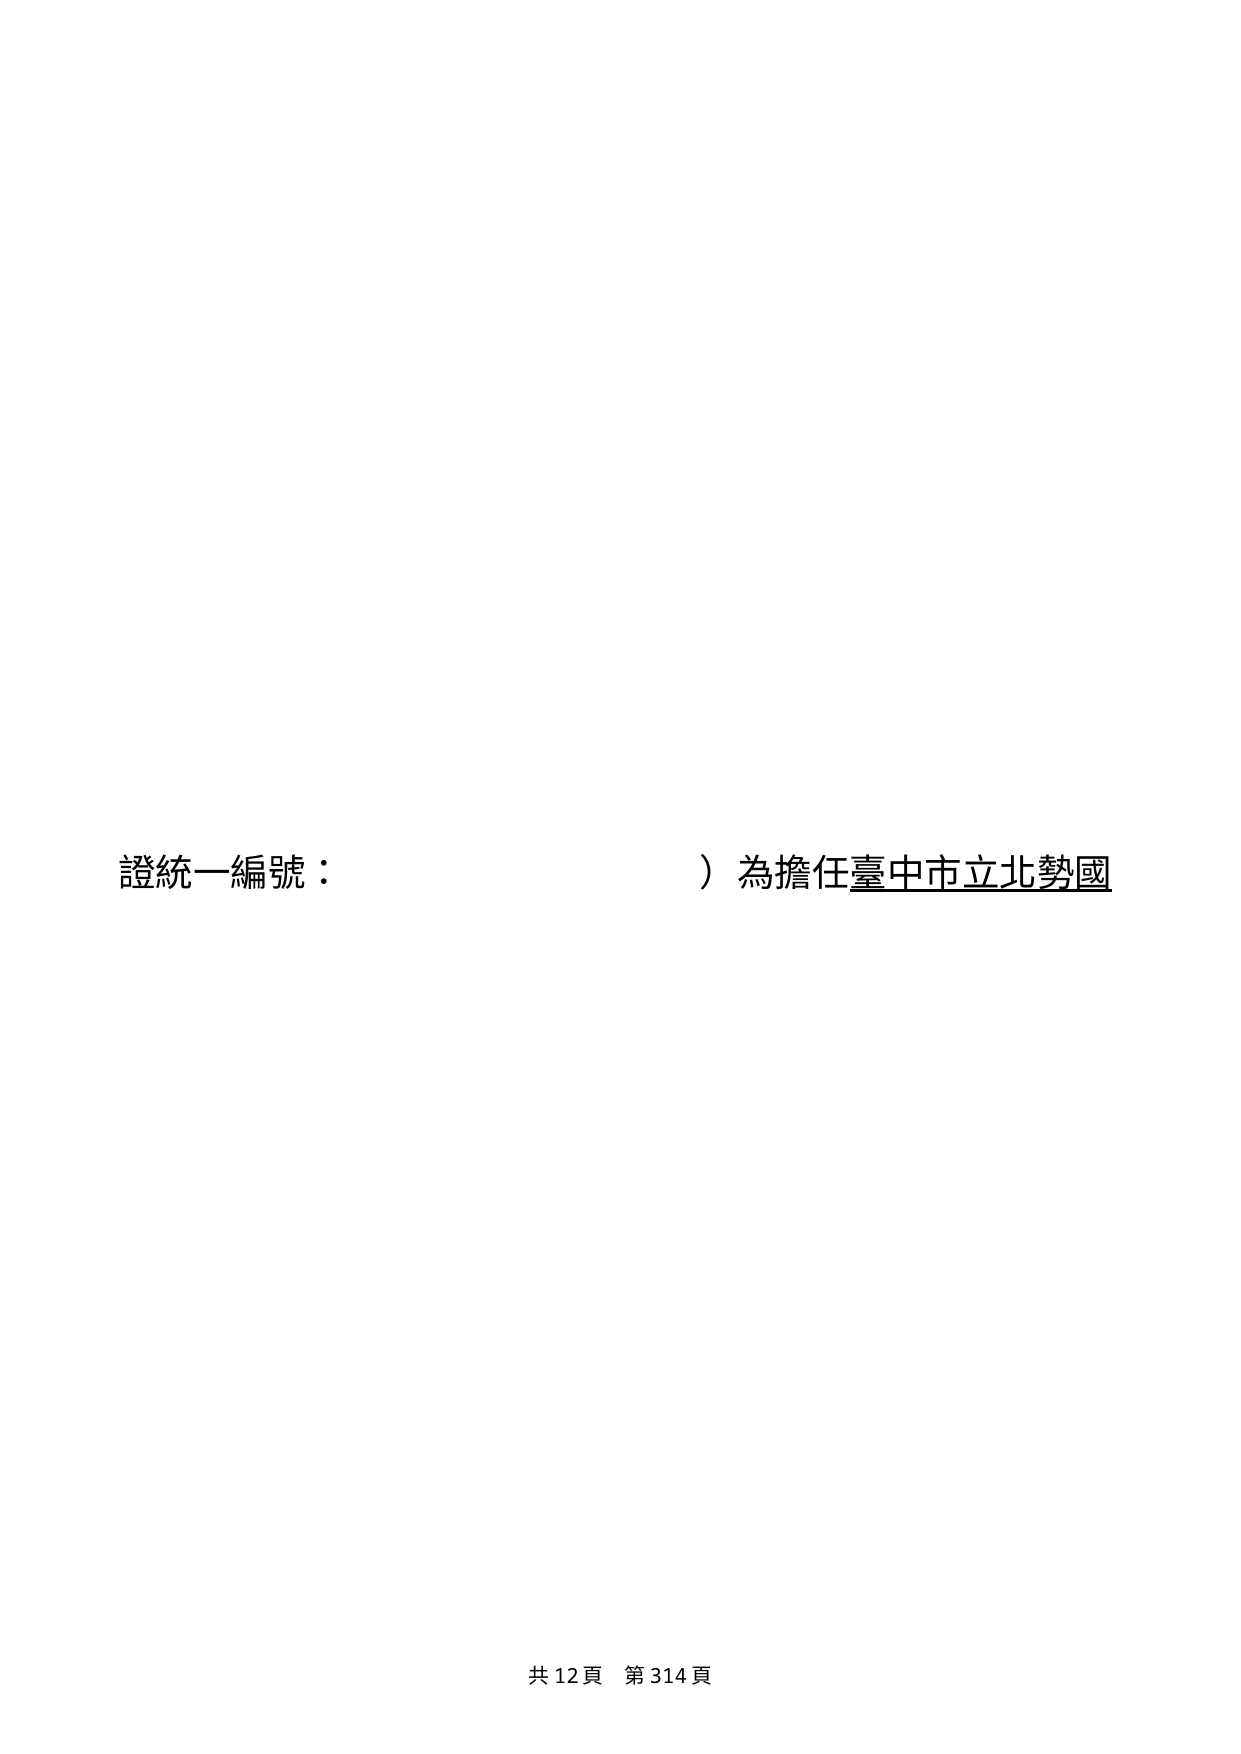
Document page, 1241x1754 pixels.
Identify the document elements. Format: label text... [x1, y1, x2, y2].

text 證統一編號： ）為擔任臺中市立北勢國 [118, 828, 1122, 891]
